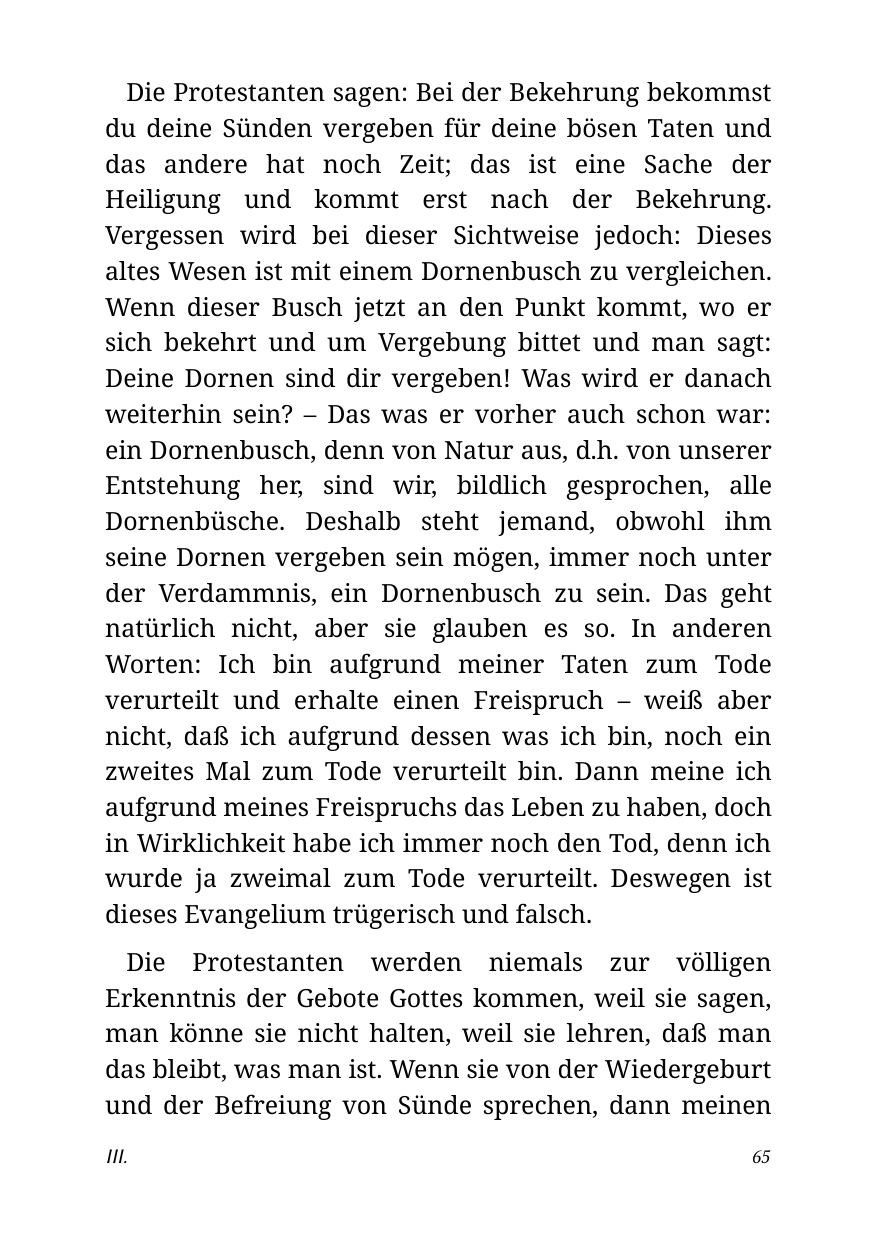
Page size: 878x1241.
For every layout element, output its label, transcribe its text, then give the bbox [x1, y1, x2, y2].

text Die Protestanten werden niemals zur völligen Erkenntnis der Gebote Gottes kommen, weil sie sagen, man könne sie nicht halten, weil sie lehren, daß man das bleibt, was man ist. Wenn sie von der Wiedergeburt und der Befreiung von Sünde sprechen, dann meinen [105, 944, 772, 1122]
text Die Protestanten sagen: Bei der Bekehrung bekommst du deine Sünden vergeben für deine bösen Taten und das andere hat noch Zeit; das ist eine Sache der Heiligung und kommt erst nach der Bekehrung. Vergessen wird bei dieser Sichtweise jedoch: Dieses altes Wesen ist mit einem Dornenbusch zu vergleichen. Wenn dieser Busch jetzt an den Punkt kommt, wo er sich bekehrt und um Vergebung bittet und man sagt: Deine Dornen sind dir vergeben! Was wird er danach weiterhin sein? – Das was er vorher auch schon war: ein Dornenbusch, denn von Natur aus, d.h. von unserer Entstehung her, sind wir, bildlich gesprochen, alle Dornenbüsche. Deshalb steht jemand, obwohl ihm seine Dornen vergeben sein mögen, immer noch unter der Verdammnis, ein Dornenbusch zu sein. Das geht natürlich nicht, aber sie glauben es so. In anderen Worten: Ich bin aufgrund meiner Taten zum Tode verurteilt und erhalte einen Freispruch – weiß aber nicht, daß ich aufgrund dessen was ich bin, noch ein zweites Mal zum Tode verurteilt bin. Dann meine ich aufgrund meines Freispruchs das Leben zu haben, doch in Wirklichkeit habe ich immer noch den Tod, denn ich wurde ja zweimal zum Tode verurteilt. Deswegen ist dieses Evangelium trügerisch und falsch. [105, 75, 772, 931]
